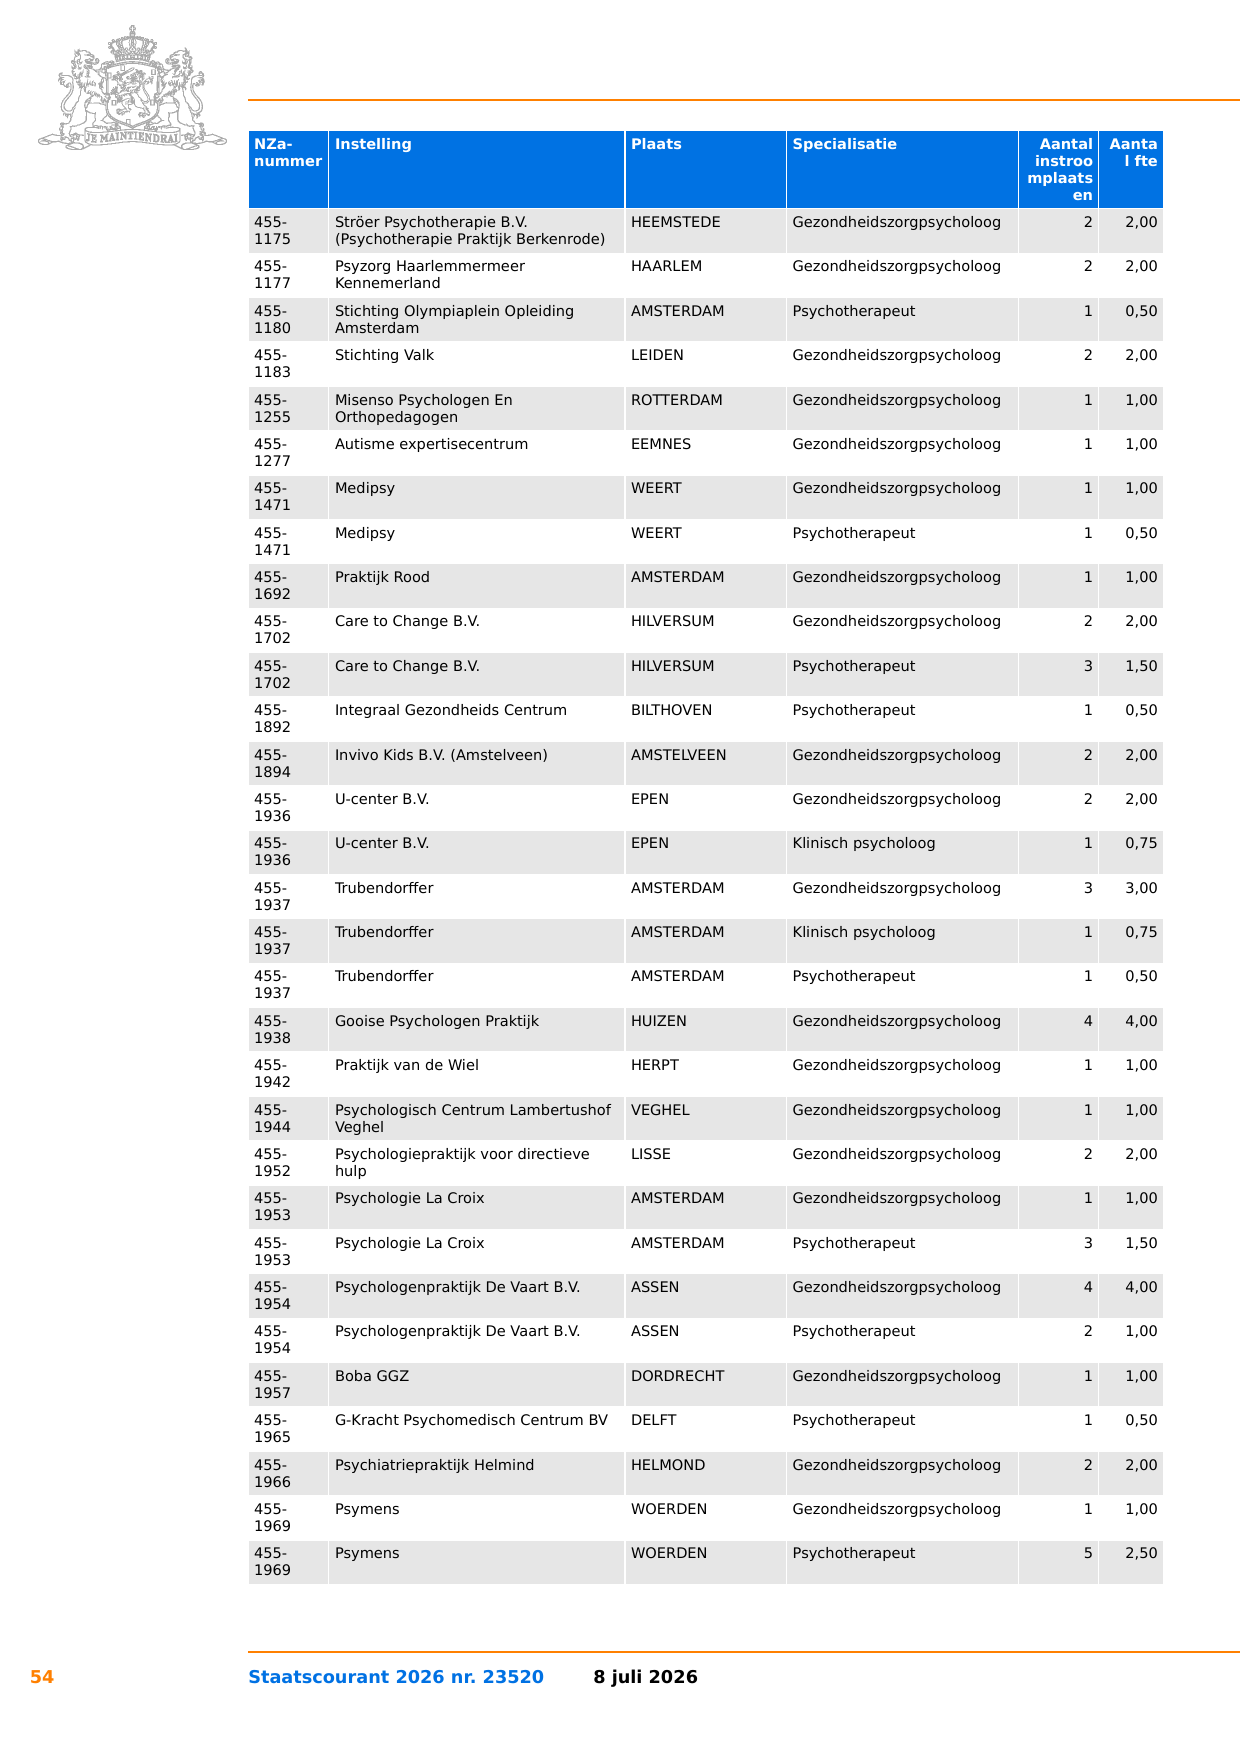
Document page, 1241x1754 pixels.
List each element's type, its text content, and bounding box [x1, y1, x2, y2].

table_cell 455-1954 [249, 1319, 328, 1362]
table_cell 1,00 [1099, 1097, 1163, 1140]
table_cell WOERDEN [626, 1541, 786, 1584]
table_header Aantal instroomplaatsen [1019, 131, 1098, 208]
table_cell 455-1936 [249, 831, 328, 874]
table_cell 2,00 [1099, 742, 1163, 785]
table_cell 1,50 [1099, 1230, 1163, 1273]
table_cell 455-1966 [249, 1452, 328, 1495]
table_cell Medipsy [329, 520, 624, 563]
picture [38, 25, 227, 150]
table_cell 455-1969 [249, 1541, 328, 1584]
table_cell Gezondheidszorgpsycholoog [787, 387, 1018, 430]
table_cell Care to Change B.V. [329, 653, 624, 696]
table_cell BILTHOVEN [626, 698, 786, 741]
table_cell Ströer Psychotherapie B.V. (Psychotherapie Praktijk Berkenrode) [329, 209, 624, 253]
table_cell AMSTERDAM [626, 1186, 786, 1229]
table_cell 0,50 [1099, 698, 1163, 741]
table_cell Praktijk van de Wiel [329, 1053, 624, 1096]
table_header NZa-nummer [249, 131, 328, 208]
table_cell 1,50 [1099, 653, 1163, 696]
table_cell Gezondheidszorgpsycholoog [787, 1097, 1018, 1140]
table_cell 0,50 [1099, 1408, 1163, 1451]
table_cell 1,00 [1099, 476, 1163, 519]
table_cell 0,75 [1099, 919, 1163, 963]
table_cell Psychologisch Centrum Lambertushof Veghel [329, 1097, 624, 1140]
table_cell 0,50 [1099, 520, 1163, 563]
table_cell Gezondheidszorgpsycholoog [787, 786, 1018, 829]
table_cell 455-1937 [249, 875, 328, 918]
table_cell 1,00 [1099, 1186, 1163, 1229]
table_cell 455-1936 [249, 786, 328, 829]
table_cell 1 [1019, 431, 1098, 474]
table_cell HAARLEM [626, 254, 786, 297]
table_cell 455-1894 [249, 742, 328, 785]
table_cell AMSTELVEEN [626, 742, 786, 785]
table_cell Psychotherapeut [787, 298, 1018, 341]
table_cell 1 [1019, 1186, 1098, 1229]
table_cell 3,00 [1099, 875, 1163, 918]
table_cell ASSEN [626, 1274, 786, 1318]
table_cell 455-1471 [249, 476, 328, 519]
table_cell Trubendorffer [329, 875, 624, 918]
table_cell Gezondheidszorgpsycholoog [787, 1363, 1018, 1406]
table_cell 455-1177 [249, 254, 328, 297]
table_cell 455-1957 [249, 1363, 328, 1406]
table_cell ROTTERDAM [626, 387, 786, 430]
table_cell 1 [1019, 1363, 1098, 1406]
table_cell 1 [1019, 1053, 1098, 1096]
table_cell 2,00 [1099, 254, 1163, 297]
table_cell AMSTERDAM [626, 564, 786, 608]
table_cell HELMOND [626, 1452, 786, 1495]
table_cell Psychotherapeut [787, 520, 1018, 563]
table_cell 3 [1019, 1230, 1098, 1273]
table_cell Klinisch psycholoog [787, 831, 1018, 874]
table_cell Psychotherapeut [787, 1230, 1018, 1273]
table_cell AMSTERDAM [626, 964, 786, 1007]
table_cell 455-1175 [249, 209, 328, 253]
table_cell 455-1277 [249, 431, 328, 474]
table_cell AMSTERDAM [626, 1230, 786, 1273]
table_cell Stichting Olympiaplein Opleiding Amsterdam [329, 298, 624, 341]
table_cell 1,00 [1099, 1053, 1163, 1096]
table_cell 455-1942 [249, 1053, 328, 1096]
table_cell Gezondheidszorgpsycholoog [787, 1008, 1018, 1051]
table_cell Gezondheidszorgpsycholoog [787, 742, 1018, 785]
table_cell Psychotherapeut [787, 1541, 1018, 1584]
table_cell 1 [1019, 1408, 1098, 1451]
table_cell WEERT [626, 476, 786, 519]
table_cell 2 [1019, 209, 1098, 253]
table_cell Boba GGZ [329, 1363, 624, 1406]
table_cell 1 [1019, 698, 1098, 741]
table_cell 1,00 [1099, 431, 1163, 474]
table_cell Psychologenpraktijk De Vaart B.V. [329, 1319, 624, 1362]
table_cell Psychotherapeut [787, 964, 1018, 1007]
table_cell 4,00 [1099, 1008, 1163, 1051]
table_cell Gooise Psychologen Praktijk [329, 1008, 624, 1051]
table_cell DORDRECHT [626, 1363, 786, 1406]
table_cell 1 [1019, 831, 1098, 874]
table_cell 2,50 [1099, 1541, 1163, 1584]
table_cell Gezondheidszorgpsycholoog [787, 609, 1018, 652]
table_cell EEMNES [626, 431, 786, 474]
table_cell 2,00 [1099, 1452, 1163, 1495]
table_cell 2,00 [1099, 609, 1163, 652]
table_cell 1 [1019, 520, 1098, 563]
table_cell Praktijk Rood [329, 564, 624, 608]
table_cell 2 [1019, 609, 1098, 652]
table_cell 455-1952 [249, 1141, 328, 1184]
table_cell Gezondheidszorgpsycholoog [787, 564, 1018, 608]
table_cell 455-1702 [249, 653, 328, 696]
table_cell Psyzorg Haarlemmermeer Kennemerland [329, 254, 624, 297]
table_cell Psychotherapeut [787, 653, 1018, 696]
table_cell LISSE [626, 1141, 786, 1184]
table_cell Invivo Kids B.V. (Amstelveen) [329, 742, 624, 785]
table_cell Gezondheidszorgpsycholoog [787, 1053, 1018, 1096]
table_cell 1 [1019, 476, 1098, 519]
table_cell EPEN [626, 831, 786, 874]
table_cell Medipsy [329, 476, 624, 519]
table_cell 455-1954 [249, 1274, 328, 1318]
table_cell DELFT [626, 1408, 786, 1451]
table_cell Psychotherapeut [787, 698, 1018, 741]
table_cell 1 [1019, 298, 1098, 341]
table_cell EPEN [626, 786, 786, 829]
table_cell 1,00 [1099, 564, 1163, 608]
table_cell U-center B.V. [329, 786, 624, 829]
table_cell Psychologie La Croix [329, 1230, 624, 1273]
table_cell Misenso Psychologen En Orthopedagogen [329, 387, 624, 430]
table_header Plaats [626, 131, 786, 208]
table_cell ASSEN [626, 1319, 786, 1362]
table_cell 2,00 [1099, 209, 1163, 253]
table_cell 1 [1019, 564, 1098, 608]
table_cell Klinisch psycholoog [787, 919, 1018, 963]
table_cell Psychologiepraktijk voor directieve hulp [329, 1141, 624, 1184]
table_cell HILVERSUM [626, 609, 786, 652]
table_cell 0,50 [1099, 298, 1163, 341]
table_cell G-Kracht Psychomedisch Centrum BV [329, 1408, 624, 1451]
table_cell 455-1938 [249, 1008, 328, 1051]
table_cell 1,00 [1099, 387, 1163, 430]
table_cell Care to Change B.V. [329, 609, 624, 652]
table_cell Gezondheidszorgpsycholoog [787, 1141, 1018, 1184]
table_cell LEIDEN [626, 343, 786, 386]
table_cell 455-1255 [249, 387, 328, 430]
table_cell 0,75 [1099, 831, 1163, 874]
table_cell Psymens [329, 1496, 624, 1539]
table_cell Integraal Gezondheids Centrum [329, 698, 624, 741]
table_cell Gezondheidszorgpsycholoog [787, 875, 1018, 918]
table_cell Gezondheidszorgpsycholoog [787, 1452, 1018, 1495]
table_cell Psychotherapeut [787, 1408, 1018, 1451]
table_cell VEGHEL [626, 1097, 786, 1140]
table_cell Gezondheidszorgpsycholoog [787, 254, 1018, 297]
table_cell 1 [1019, 919, 1098, 963]
table_cell Psychotherapeut [787, 1319, 1018, 1362]
table_cell 2 [1019, 1452, 1098, 1495]
table_cell 455-1953 [249, 1230, 328, 1273]
table_cell Psychiatriepraktijk Helmind [329, 1452, 624, 1495]
table_cell Stichting Valk [329, 343, 624, 386]
table_cell Gezondheidszorgpsycholoog [787, 431, 1018, 474]
table_cell 2,00 [1099, 1141, 1163, 1184]
table_cell U-center B.V. [329, 831, 624, 874]
table_cell HILVERSUM [626, 653, 786, 696]
table_cell 2 [1019, 1141, 1098, 1184]
table_cell Gezondheidszorgpsycholoog [787, 1186, 1018, 1229]
table_header Instelling [329, 131, 624, 208]
table_cell 455-1702 [249, 609, 328, 652]
table_cell 2 [1019, 786, 1098, 829]
table_cell 3 [1019, 653, 1098, 696]
table_header Aantal fte [1099, 131, 1163, 208]
table_cell AMSTERDAM [626, 875, 786, 918]
table_cell Psychologie La Croix [329, 1186, 624, 1229]
table_cell 1,00 [1099, 1363, 1163, 1406]
table_cell Gezondheidszorgpsycholoog [787, 476, 1018, 519]
table_cell 2 [1019, 254, 1098, 297]
table_cell 3 [1019, 875, 1098, 918]
table_cell 455-1965 [249, 1408, 328, 1451]
table_cell 2 [1019, 742, 1098, 785]
table_cell HEEMSTEDE [626, 209, 786, 253]
table_cell 455-1471 [249, 520, 328, 563]
table_cell 1,00 [1099, 1496, 1163, 1539]
table_cell WOERDEN [626, 1496, 786, 1539]
table_cell 4,00 [1099, 1274, 1163, 1318]
table_cell 1 [1019, 964, 1098, 1007]
table_cell 2,00 [1099, 343, 1163, 386]
table_cell 455-1937 [249, 919, 328, 963]
table_cell 1,00 [1099, 1319, 1163, 1362]
table_cell Psychologenpraktijk De Vaart B.V. [329, 1274, 624, 1318]
table_cell 455-1937 [249, 964, 328, 1007]
table_cell 455-1183 [249, 343, 328, 386]
table_cell 455-1969 [249, 1496, 328, 1539]
table_cell Trubendorffer [329, 919, 624, 963]
table_cell 4 [1019, 1008, 1098, 1051]
table_cell Gezondheidszorgpsycholoog [787, 1496, 1018, 1539]
table_cell Trubendorffer [329, 964, 624, 1007]
table_header Specialisatie [787, 131, 1018, 208]
table_cell 455-1944 [249, 1097, 328, 1140]
table_cell 2 [1019, 1319, 1098, 1362]
table_cell 4 [1019, 1274, 1098, 1318]
table_cell Autisme expertisecentrum [329, 431, 624, 474]
table_cell 455-1180 [249, 298, 328, 341]
table_cell WEERT [626, 520, 786, 563]
table_cell Psymens [329, 1541, 624, 1584]
table_cell 2,00 [1099, 786, 1163, 829]
table_cell 455-1892 [249, 698, 328, 741]
table_cell 1 [1019, 387, 1098, 430]
table_cell HUIZEN [626, 1008, 786, 1051]
table_cell 2 [1019, 343, 1098, 386]
table_cell Gezondheidszorgpsycholoog [787, 343, 1018, 386]
table_cell Gezondheidszorgpsycholoog [787, 209, 1018, 253]
table_cell 5 [1019, 1541, 1098, 1584]
table_cell HERPT [626, 1053, 786, 1096]
table_cell 1 [1019, 1496, 1098, 1539]
table_cell 455-1953 [249, 1186, 328, 1229]
table_cell AMSTERDAM [626, 919, 786, 963]
table_cell Gezondheidszorgpsycholoog [787, 1274, 1018, 1318]
table_cell AMSTERDAM [626, 298, 786, 341]
table_cell 455-1692 [249, 564, 328, 608]
table_cell 0,50 [1099, 964, 1163, 1007]
table_cell 1 [1019, 1097, 1098, 1140]
